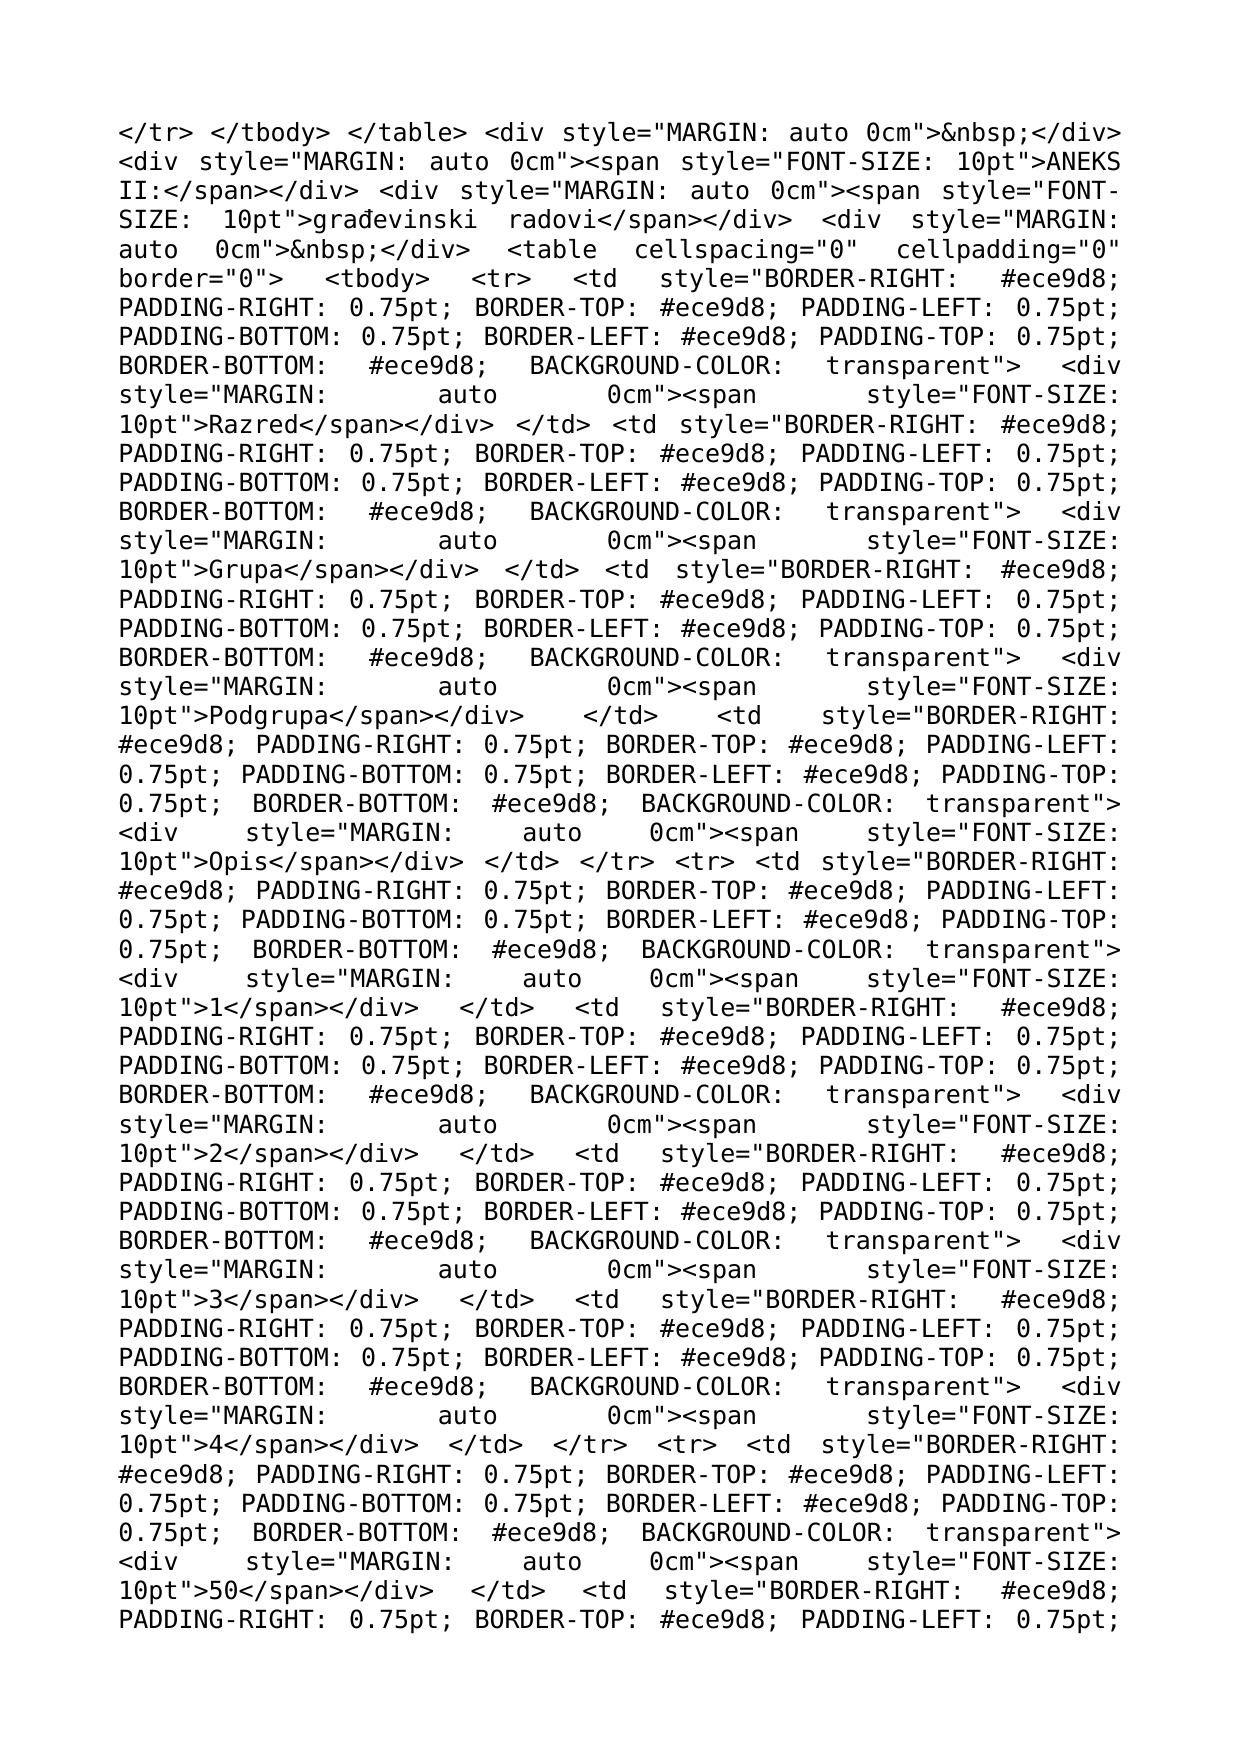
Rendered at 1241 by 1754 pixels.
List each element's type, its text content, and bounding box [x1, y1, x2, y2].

text </tr> </tbody> </table> <div style="MARGIN: auto 0cm">&nbsp;</div> <div style="MARGIN: auto 0cm"><span style="FONT-SIZE: 10pt">ANEKS II:</span></div> <div style="MARGIN: auto 0cm"><span style="FONT-SIZE: 10pt">građevinski radovi</span></div> <div style="MARGIN: auto 0cm">&nbsp;</div> <table cellspacing="0" cellpadding="0" border="0"> <tbody> <tr> <td style="BORDER-RIGHT: #ece9d8; PADDING-RIGHT: 0.75pt; BORDER-TOP: #ece9d8; PADDING-LEFT: 0.75pt; PADDING-BOTTOM: 0.75pt; BORDER-LEFT: #ece9d8; PADDING-TOP: 0.75pt; BORDER-BOTTOM: #ece9d8; BACKGROUND-COLOR: transparent"> <div style="MARGIN: auto 0cm"><span style="FONT-SIZE: 10pt">Razred</span></div> </td> <td style="BORDER-RIGHT: #ece9d8; PADDING-RIGHT: 0.75pt; BORDER-TOP: #ece9d8; PADDING-LEFT: 0.75pt; PADDING-BOTTOM: 0.75pt; BORDER-LEFT: #ece9d8; PADDING-TOP: 0.75pt; BORDER-BOTTOM: #ece9d8; BACKGROUND-COLOR: transparent"> <div style="MARGIN: auto 0cm"><span style="FONT-SIZE: 10pt">Grupa</span></div> </td> <td style="BORDER-RIGHT: #ece9d8; PADDING-RIGHT: 0.75pt; BORDER-TOP: #ece9d8; PADDING-LEFT: 0.75pt; PADDING-BOTTOM: 0.75pt; BORDER-LEFT: #ece9d8; PADDING-TOP: 0.75pt; BORDER-BOTTOM: #ece9d8; BACKGROUND-COLOR: transparent"> <div style="MARGIN: auto 0cm"><span style="FONT-SIZE: 10pt">Podgrupa</span></div> </td> <td style="BORDER-RIGHT: #ece9d8; PADDING-RIGHT: 0.75pt; BORDER-TOP: #ece9d8; PADDING-LEFT: 0.75pt; PADDING-BOTTOM: 0.75pt; BORDER-LEFT: #ece9d8; PADDING-TOP: 0.75pt; BORDER-BOTTOM: #ece9d8; BACKGROUND-COLOR: transparent"> <div style="MARGIN: auto 0cm"><span style="FONT-SIZE: 10pt">Opis</span></div> </td> </tr> <tr> <td style="BORDER-RIGHT: #ece9d8; PADDING-RIGHT: 0.75pt; BORDER-TOP: #ece9d8; PADDING-LEFT: 0.75pt; PADDING-BOTTOM: 0.75pt; BORDER-LEFT: #ece9d8; PADDING-TOP: 0.75pt; BORDER-BOTTOM: #ece9d8; BACKGROUND-COLOR: transparent"> <div style="MARGIN: auto 0cm"><span style="FONT-SIZE: 10pt">1</span></div> </td> <td style="BORDER-RIGHT: #ece9d8; PADDING-RIGHT: 0.75pt; BORDER-TOP: #ece9d8; PADDING-LEFT: 0.75pt; PADDING-BOTTOM: 0.75pt; BORDER-LEFT: #ece9d8; PADDING-TOP: 0.75pt; BORDER-BOTTOM: #ece9d8; BACKGROUND-COLOR: transparent"> <div style="MARGIN: auto 0cm"><span style="FONT-SIZE: 10pt">2</span></div> </td> <td style="BORDER-RIGHT: #ece9d8; PADDING-RIGHT: 0.75pt; BORDER-TOP: #ece9d8; PADDING-LEFT: 0.75pt; PADDING-BOTTOM: 0.75pt; BORDER-LEFT: #ece9d8; PADDING-TOP: 0.75pt; BORDER-BOTTOM: #ece9d8; BACKGROUND-COLOR: transparent"> <div style="MARGIN: auto 0cm"><span style="FONT-SIZE: 10pt">3</span></div> </td> <td style="BORDER-RIGHT: #ece9d8; PADDING-RIGHT: 0.75pt; BORDER-TOP: #ece9d8; PADDING-LEFT: 0.75pt; PADDING-BOTTOM: 0.75pt; BORDER-LEFT: #ece9d8; PADDING-TOP: 0.75pt; BORDER-BOTTOM: #ece9d8; BACKGROUND-COLOR: transparent"> <div style="MARGIN: auto 0cm"><span style="FONT-SIZE: 10pt">4</span></div> </td> </tr> <tr> <td style="BORDER-RIGHT: #ece9d8; PADDING-RIGHT: 0.75pt; BORDER-TOP: #ece9d8; PADDING-LEFT: 0.75pt; PADDING-BOTTOM: 0.75pt; BORDER-LEFT: #ece9d8; PADDING-TOP: 0.75pt; BORDER-BOTTOM: #ece9d8; BACKGROUND-COLOR: transparent"> <div style="MARGIN: auto 0cm"><span style="FONT-SIZE: 10pt">50</span></div> </td> <td style="BORDER-RIGHT: #ece9d8; PADDING-RIGHT: 0.75pt; BORDER-TOP: #ece9d8; PADDING-LEFT: 0.75pt; [118, 118, 1122, 1635]
